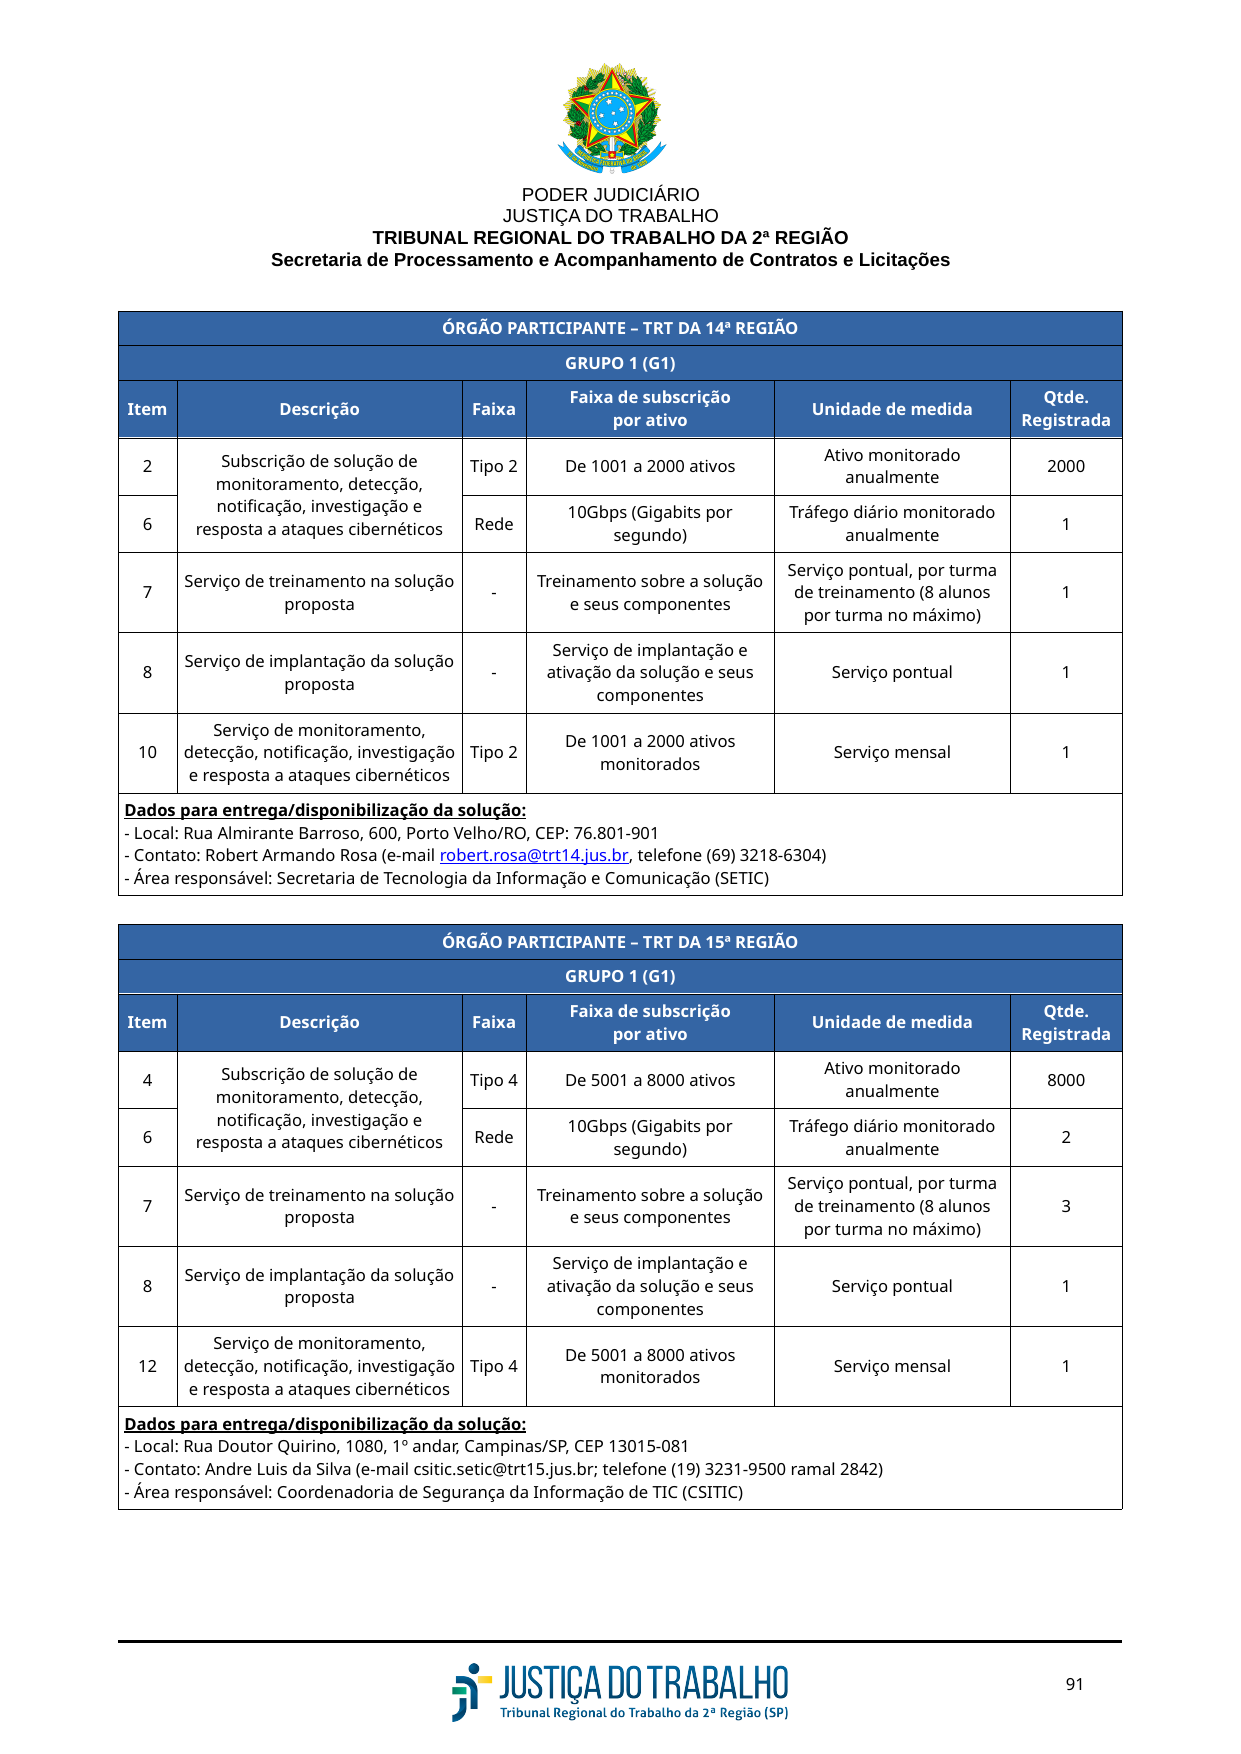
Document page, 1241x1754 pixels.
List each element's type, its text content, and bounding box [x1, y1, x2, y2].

table_cell Ativo monitorado anualmente [775, 439, 1010, 495]
table_cell Serviço pontual [775, 1247, 1010, 1326]
table_cell 4 [119, 1052, 177, 1108]
table_cell 8 [119, 633, 177, 712]
table_cell Tipo 2 [463, 714, 526, 792]
table_cell 6 [119, 496, 177, 552]
table_cell GRUPO 1 (G1) [119, 960, 1122, 993]
table_cell Unidade de medida [775, 995, 1010, 1051]
table_cell 7 [119, 553, 177, 632]
table_cell Unidade de medida [775, 381, 1010, 437]
table_cell Serviço pontual, por turma de treinamento (8 alunos por turma no máximo) [775, 1167, 1010, 1246]
table_cell Faixa de subscrição por ativo [527, 995, 774, 1051]
table_cell Tipo 4 [463, 1052, 526, 1108]
table_cell 1 [1011, 1327, 1122, 1406]
table_cell Serviço de implantação e ativação da solução e seus componentes [527, 633, 774, 712]
picture [452, 1663, 788, 1722]
table_cell Subscrição de solução de monitoramento, detecção, notificação, investigação e resposta a ataques cibernéticos [178, 1052, 462, 1166]
table_cell 3 [1011, 1167, 1122, 1246]
table_cell Dados para entrega/disponibilização da solução: - Local: Rua Almirante Barroso, 600, Porto Velho/RO, CEP: 76.801-901 - Contato: Robert Armando Rosa (e-mail robert.rosa@trt14.jus.br, telefone (69) 3218-6304) - Área responsável: Secretaria de Tecnologia da Informação e Comunicação (SETIC) [119, 794, 1122, 895]
table_cell Faixa [463, 995, 526, 1051]
table_header ÓRGÃO PARTICIPANTE – TRT DA 14ª REGIÃO [119, 312, 1122, 345]
table_cell Qtde. Registrada [1011, 995, 1122, 1051]
table_cell Tipo 2 [463, 439, 526, 495]
table_cell Item [119, 995, 177, 1051]
table_cell 1 [1011, 553, 1122, 632]
table_cell Faixa [463, 381, 526, 437]
table_cell Serviço de implantação e ativação da solução e seus componentes [527, 1247, 774, 1326]
table_cell Descrição [178, 381, 462, 437]
table_header ÓRGÃO PARTICIPANTE – TRT DA 15ª REGIÃO [119, 925, 1122, 959]
table_cell De 1001 a 2000 ativos [527, 439, 774, 495]
table_cell De 5001 a 8000 ativos monitorados [527, 1327, 774, 1406]
table_cell 8000 [1011, 1052, 1122, 1108]
table_cell Serviço de monitoramento, detecção, notificação, investigação e resposta a ataques cibernéticos [178, 1327, 462, 1406]
table_cell Serviço mensal [775, 1327, 1010, 1406]
table_cell Rede [463, 496, 526, 552]
table_cell - [463, 1247, 526, 1326]
table_cell De 1001 a 2000 ativos monitorados [527, 714, 774, 792]
table_cell 10 [119, 714, 177, 792]
table_cell Serviço de implantação da solução proposta [178, 1247, 462, 1326]
table_cell 12 [119, 1327, 177, 1406]
table_cell Item [119, 381, 177, 437]
table_cell Serviço de implantação da solução proposta [178, 633, 462, 712]
table_cell 10Gbps (Gigabits por segundo) [527, 496, 774, 552]
table_cell Tráfego diário monitorado anualmente [775, 496, 1010, 552]
text c [118, 1510, 1122, 1526]
table_cell Serviço mensal [775, 714, 1010, 792]
table_cell Ativo monitorado anualmente [775, 1052, 1010, 1108]
table_cell Serviço de treinamento na solução proposta [178, 1167, 462, 1246]
table_cell Treinamento sobre a solução e seus componentes [527, 553, 774, 632]
table_cell Tipo 4 [463, 1327, 526, 1406]
table_cell Tráfego diário monitorado anualmente [775, 1109, 1010, 1166]
table_cell 8 [119, 1247, 177, 1326]
table_cell Faixa de subscrição por ativo [527, 381, 774, 437]
table_cell Treinamento sobre a solução e seus componentes [527, 1167, 774, 1246]
table_cell Serviço de treinamento na solução proposta [178, 553, 462, 632]
table_cell 1 [1011, 1247, 1122, 1326]
table_cell 10Gbps (Gigabits por segundo) [527, 1109, 774, 1166]
table_cell - [463, 1167, 526, 1246]
table_cell Qtde. Registrada [1011, 381, 1122, 437]
table_cell 1 [1011, 714, 1122, 792]
table_cell Serviço pontual, por turma de treinamento (8 alunos por turma no máximo) [775, 553, 1010, 632]
table_cell Serviço de monitoramento, detecção, notificação, investigação e resposta a ataques cibernéticos [178, 714, 462, 792]
table_cell 2000 [1011, 439, 1122, 495]
table_cell Subscrição de solução de monitoramento, detecção, notificação, investigação e resposta a ataques cibernéticos [178, 439, 462, 552]
table_cell Dados para entrega/disponibilização da solução: - Local: Rua Doutor Quirino, 1080, 1º andar, Campinas/SP, CEP 13015-081 - Contato: Andre Luis da Silva (e-mail csitic.setic@trt15.jus.br; telefone (19) 3231-9500 ramal 2842) - Área responsável: Coordenadoria de Segurança da Informação de TIC (CSITIC) [119, 1407, 1122, 1509]
table_cell 7 [119, 1167, 177, 1246]
table_cell Descrição [178, 995, 462, 1051]
table_cell Serviço pontual [775, 633, 1010, 712]
table_cell Rede [463, 1109, 526, 1166]
table_cell - [463, 633, 526, 712]
table_cell 2 [119, 439, 177, 495]
table_cell 1 [1011, 633, 1122, 712]
table_cell De 5001 a 8000 ativos [527, 1052, 774, 1108]
table_cell 1 [1011, 496, 1122, 552]
table_cell 6 [119, 1109, 177, 1166]
table_cell 2 [1011, 1109, 1122, 1166]
table_cell - [463, 553, 526, 632]
table_cell GRUPO 1 (G1) [119, 346, 1122, 380]
